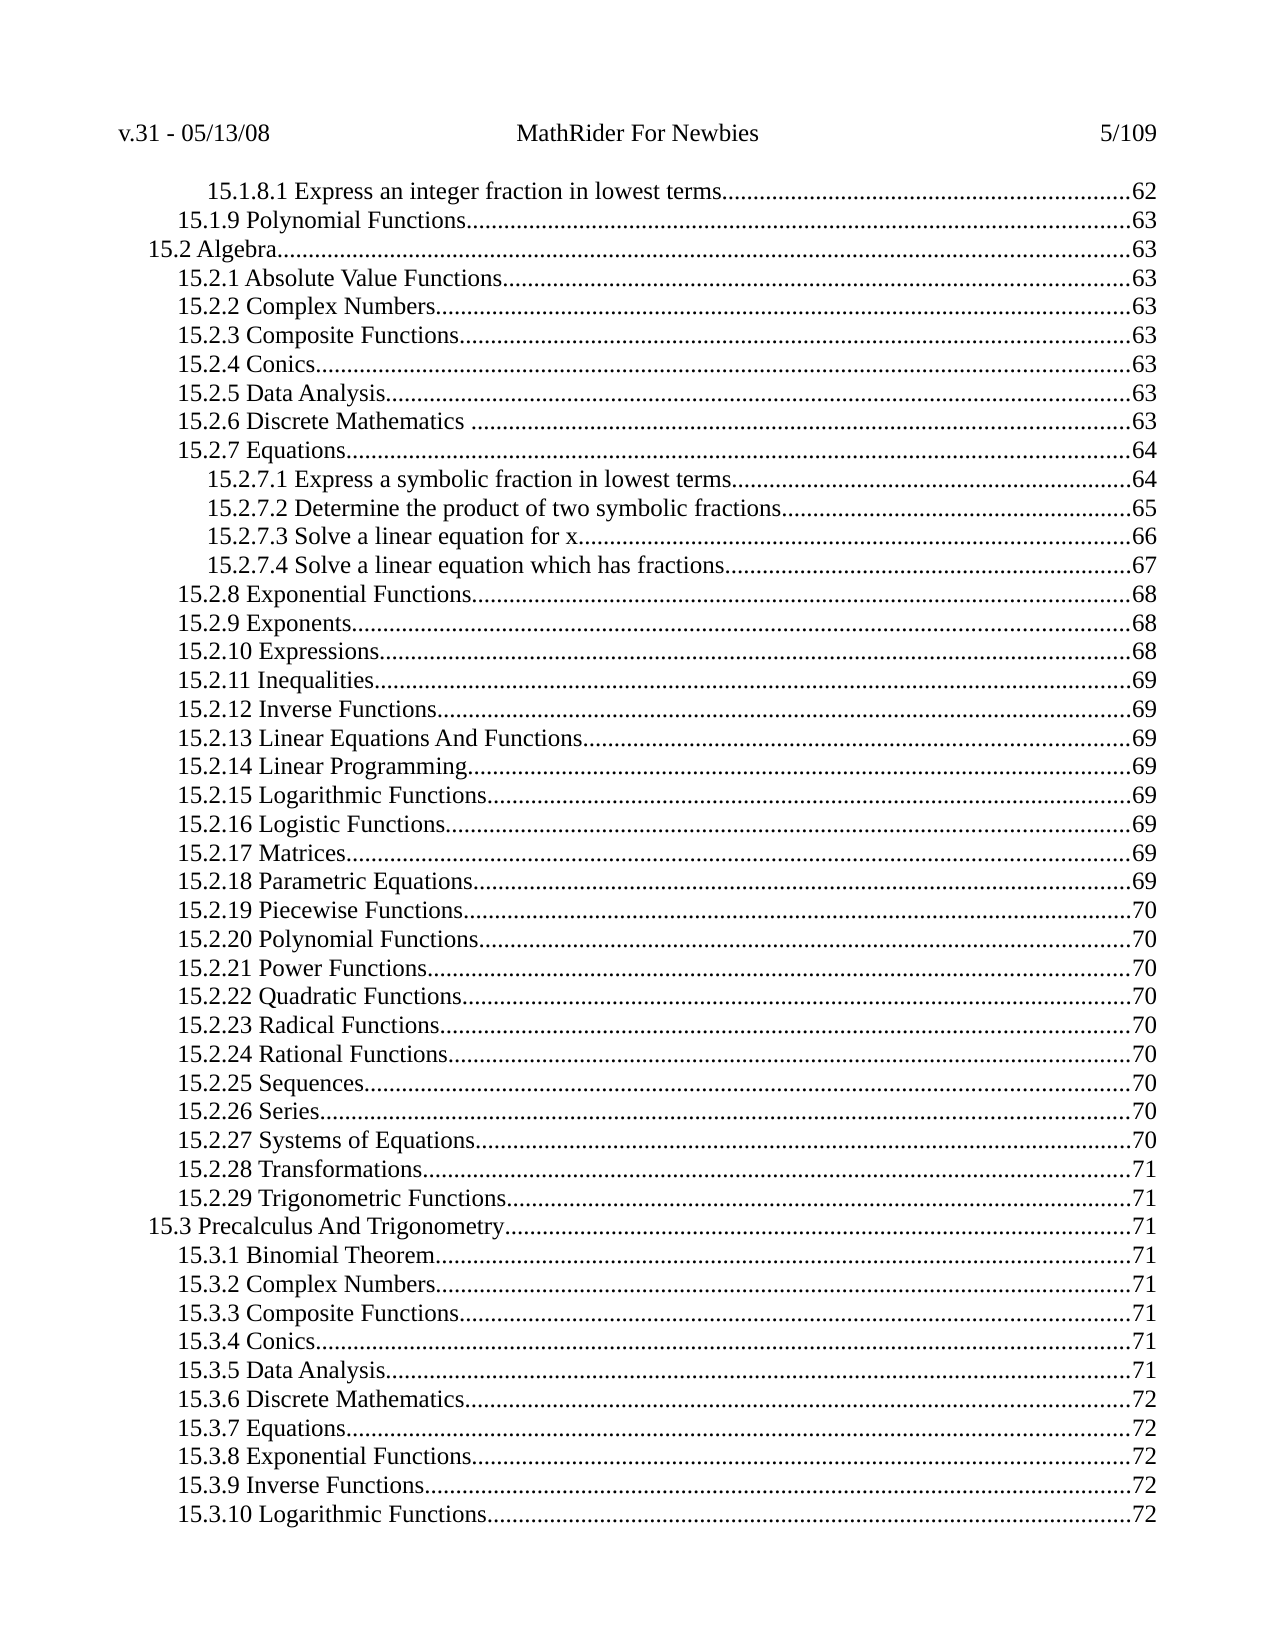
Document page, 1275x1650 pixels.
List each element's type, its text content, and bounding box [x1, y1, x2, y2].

text 15.2.2 Complex Numbers 63 [177, 291, 1157, 320]
text 15.2.29 Trigonometric Functions 71 [177, 1183, 1157, 1211]
text 15.2.17 Matrices 69 [177, 838, 1157, 866]
text 15.2.1 Absolute Value Functions 63 [177, 263, 1157, 291]
text 15.3.7 Equations 72 [177, 1413, 1157, 1441]
text 15.2.5 Data Analysis 63 [177, 378, 1157, 406]
text 15.2.21 Power Functions 70 [177, 953, 1157, 981]
text 15.2.16 Logistic Functions 69 [177, 809, 1157, 838]
text 15.2.7.1 Express a symbolic fraction in lowest terms 64 [207, 464, 1157, 493]
text 15.2.7.4 Solve a linear equation which has fractions 67 [207, 550, 1157, 579]
text 15.2.13 Linear Equations And Functions 69 [177, 723, 1157, 751]
text 15.2.26 Series 70 [177, 1096, 1157, 1125]
text 15.2.6 Discrete Mathematics 63 [177, 406, 1157, 435]
text 15.2.7.3 Solve a linear equation for x 66 [207, 521, 1157, 550]
text 15.1.9 Polynomial Functions 63 [177, 205, 1157, 234]
text 15.2.9 Exponents 68 [177, 608, 1157, 636]
text 15.3 Precalculus And Trigonometry 71 [148, 1211, 1157, 1240]
text 15.2.11 Inequalities 69 [177, 665, 1157, 694]
text 15.1.8.1 Express an integer fraction in lowest terms 62 [207, 176, 1157, 205]
text 15.2.8 Exponential Functions 68 [177, 579, 1157, 608]
text 15.2.7 Equations 64 [177, 435, 1157, 464]
text 15.2.22 Quadratic Functions 70 [177, 981, 1157, 1010]
text 15.2.27 Systems of Equations 70 [177, 1125, 1157, 1154]
text 15.2.4 Conics 63 [177, 349, 1157, 378]
text 15.3.8 Exponential Functions 72 [177, 1441, 1157, 1470]
text 15.2.20 Polynomial Functions 70 [177, 924, 1157, 953]
text 15.2.28 Transformations 71 [177, 1154, 1157, 1183]
text 15.3.2 Complex Numbers 71 [177, 1269, 1157, 1298]
text 15.2.3 Composite Functions 63 [177, 320, 1157, 349]
text 15.3.6 Discrete Mathematics 72 [177, 1384, 1157, 1413]
text 15.2.23 Radical Functions 70 [177, 1010, 1157, 1039]
text 15.3.4 Conics 71 [177, 1326, 1157, 1355]
text 15.2.19 Piecewise Functions 70 [177, 895, 1157, 924]
text 15.3.1 Binomial Theorem 71 [177, 1240, 1157, 1269]
text 15.3.9 Inverse Functions 72 [177, 1470, 1157, 1499]
text 15.2 Algebra 63 [148, 234, 1157, 263]
text 15.2.24 Rational Functions 70 [177, 1039, 1157, 1068]
text 15.3.10 Logarithmic Functions 72 [177, 1499, 1157, 1528]
text 15.3.3 Composite Functions 71 [177, 1298, 1157, 1326]
text 15.3.5 Data Analysis 71 [177, 1355, 1157, 1384]
text 15.2.25 Sequences 70 [177, 1068, 1157, 1096]
text 15.2.10 Expressions 68 [177, 636, 1157, 665]
text 15.2.15 Logarithmic Functions 69 [177, 780, 1157, 809]
text 15.2.14 Linear Programming 69 [177, 751, 1157, 780]
text 15.2.12 Inverse Functions 69 [177, 694, 1157, 723]
text 15.2.18 Parametric Equations 69 [177, 866, 1157, 895]
text 15.2.7.2 Determine the product of two symbolic fractions 65 [207, 493, 1157, 521]
